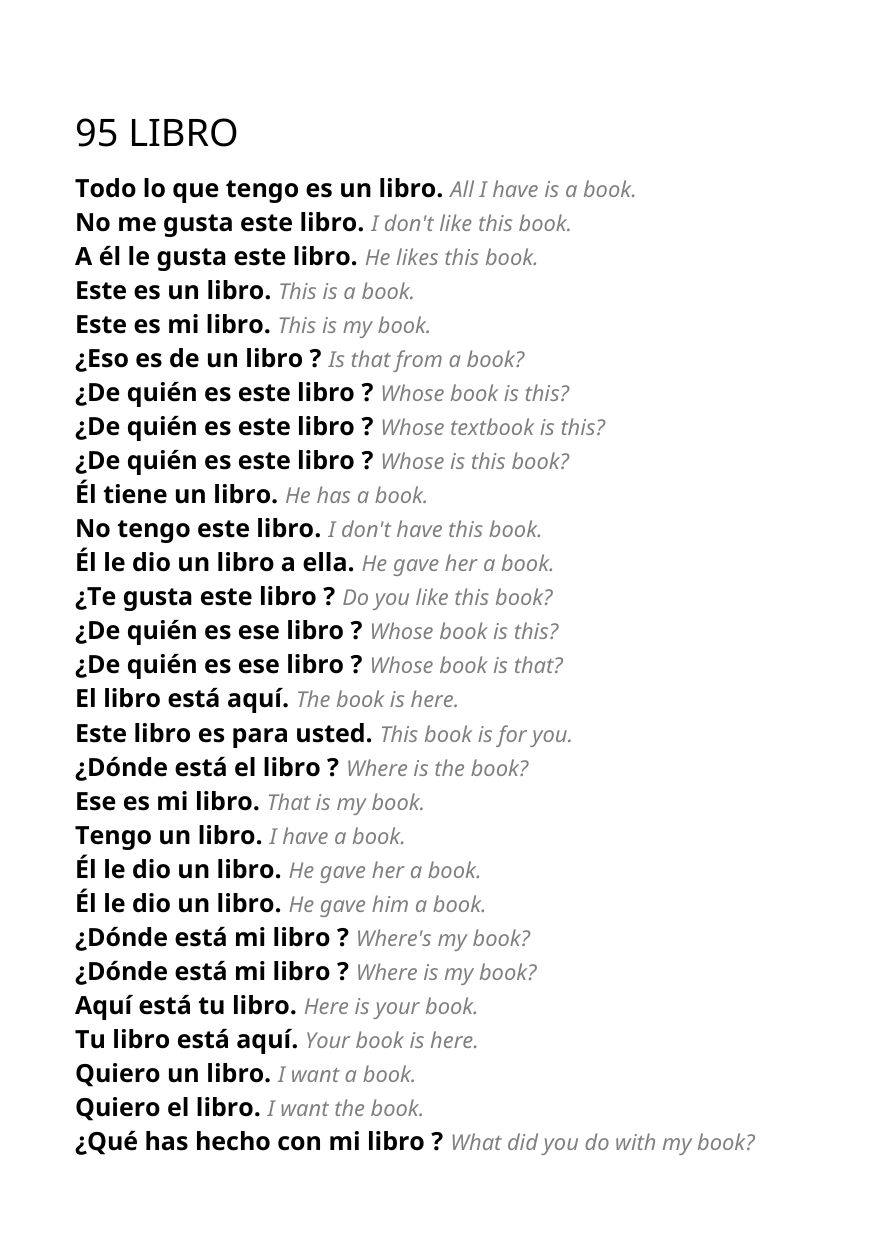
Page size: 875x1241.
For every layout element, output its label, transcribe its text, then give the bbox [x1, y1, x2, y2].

text No me gusta este libro. I don't like this book. [75, 204, 799, 238]
text Él le dio un libro a ella. He gave her a book. [75, 545, 799, 579]
text Todo lo que tengo es un libro. All I have is a book. [75, 170, 799, 204]
text Aquí está tu libro. Here is your book. [75, 988, 799, 1022]
text A él le gusta este libro. He likes this book. [75, 238, 799, 272]
text ¿De quién es ese libro ? Whose book is that? [75, 647, 799, 681]
text Quiero un libro. I want a book. [75, 1056, 799, 1090]
text Él tiene un libro. He has a book. [75, 477, 799, 511]
text El libro está aquí. The book is here. [75, 681, 799, 715]
text ¿Eso es de un libro ? Is that from a book? [75, 341, 799, 374]
text ¿De quién es este libro ? Whose textbook is this? [75, 409, 799, 443]
text ¿Dónde está mi libro ? Where is my book? [75, 954, 799, 988]
text ¿De quién es este libro ? Whose book is this? [75, 374, 799, 409]
text Este libro es para usted. This book is for you. [75, 715, 799, 749]
text Tengo un libro. I have a book. [75, 817, 799, 851]
text ¿Dónde está el libro ? Where is the book? [75, 749, 799, 783]
text Él le dio un libro. He gave him a book. [75, 886, 799, 919]
text Quiero el libro. I want the book. [75, 1090, 799, 1124]
text Ese es mi libro. That is my book. [75, 783, 799, 817]
text ¿Qué has hecho con mi libro ? What did you do with my book? [75, 1124, 799, 1158]
text Este es un libro. This is a book. [75, 272, 799, 306]
text ¿De quién es ese libro ? Whose book is this? [75, 613, 799, 647]
text Este es mi libro. This is my book. [75, 306, 799, 341]
text Tu libro está aquí. Your book is here. [75, 1022, 799, 1056]
text ¿Dónde está mi libro ? Where's my book? [75, 919, 799, 954]
text No tengo este libro. I don't have this book. [75, 511, 799, 545]
subtitle 95 LIBRO [75, 106, 799, 158]
text ¿De quién es este libro ? Whose is this book? [75, 443, 799, 477]
text ¿Te gusta este libro ? Do you like this book? [75, 579, 799, 613]
text Él le dio un libro. He gave her a book. [75, 851, 799, 886]
